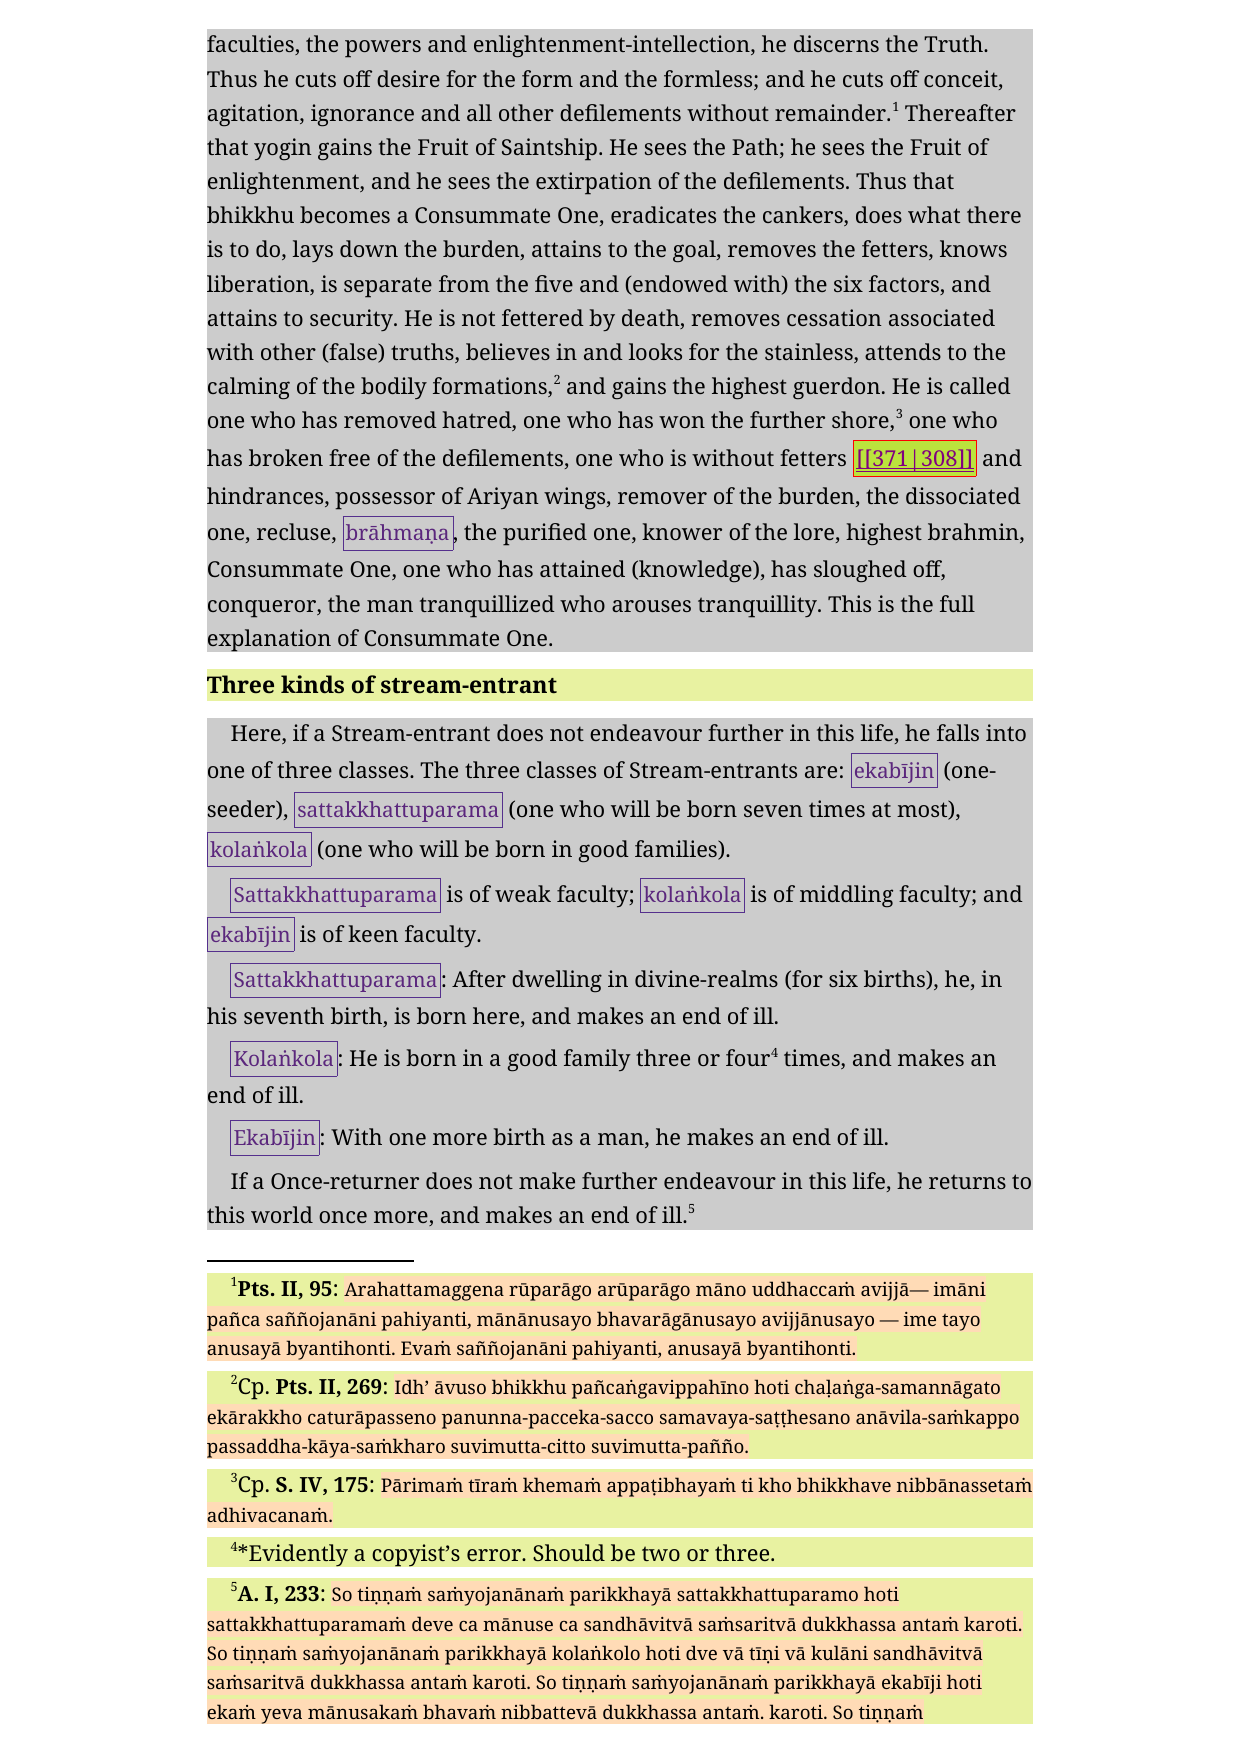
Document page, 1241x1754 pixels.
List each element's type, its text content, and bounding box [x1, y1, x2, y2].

text If a Once-returner does not make further endeavour in this life, he returns to this world once more, and makes an end of ill. [207, 1166, 1033, 1230]
text Kolaṅkola: He is born in a good family three or four times, and makes an end of ill. [207, 1041, 1033, 1110]
text A. I, 233: So tiṇṇaṁ saṁyojanānaṁ parikkhayā sattakkhattuparamo hoti sattakkhattuparamaṁ deve ca mānuse ca sandhāvitvā saṁsaritvā dukkhassa antaṁ karoti. So tiṇṇaṁ saṁyojanānaṁ parikkhayā kolaṅkolo hoti dve vā tīṇi vā kulāni sandhāvitvā saṁsaritvā dukkhassa antaṁ karoti. So tiṇṇaṁ saṁyojanānaṁ parikkhayā ekabīji hoti ekaṁ yeva mānusakaṁ bhavaṁ nibbattevā dukkhassa antaṁ. karoti. So tiṇṇaṁ [207, 1578, 1033, 1724]
text Pts. II, 95: Arahattamaggena rūparāgo arūparāgo māno uddhaccaṁ avijjā— imāni pañca saññojanāni pahiyanti, mānānusayo bhavarāgānusayo avijjānusayo — ime tayo anusayā byantihonti. Evaṁ saññojanāni pahiyanti, anusayā byantihonti. [207, 1273, 1033, 1361]
subtitle Three kinds of stream-entrant [207, 669, 1033, 701]
text Sattakkhattuparama: After dwelling in divine-realms (for six births), he, in his seventh birth, is born here, and makes an end of ill. [207, 962, 1033, 1031]
text : With one more birth as a man, he makes an end of ill. [320, 1120, 1033, 1155]
text Cp. Pts. II, 269: Idh’ āvuso bhikkhu pañcaṅgavippahīno hoti chaḷaṅga-samannāgato ekārakkho caturāpasseno panunna-pacceka-sacco samavaya-saṭṭhesano anāvila-saṁkappo passaddha-kāya-saṁkharo suvimutta-citto suvimutta-pañño. [207, 1371, 1033, 1459]
text Ekabījin [231, 1121, 319, 1155]
text faculties, the powers and enlightenment-intellection, he discerns the Truth. Thus he cuts off desire for the form and the formless; and he cuts off conceit, agitation, ignorance and all other defilements without remainder. Thereafter that yogin gains the Fruit of Saintship. He sees the Path; he sees the Fruit of enlightenment, and he sees the extirpation of the defilements. Thus that bhikkhu becomes a Consummate One, eradicates the cankers, does what there is to do, lays down the burden, attains to the goal, removes the fetters, knows liberation, is separate from the five and (endowed with) the six factors, and attains to security. He is not fettered by death, removes cessation associated with other (false) truths, believes in and looks for the stainless, attends to the calming of the bodily formations, and gains the highest guerdon. He is called one who has removed hatred, one who has won the further shore, one who has broken free of the defilements, one who is without fetters [[371|308]] and hindrances, possessor of Ariyan wings, remover of the burden, the dissociated one, recluse, brāhmaṇa, the purified one, knower of the lore, highest brahmin, Consummate One, one who has attained (knowledge), has sloughed off, conqueror, the man tranquillized who arouses tranquillity. This is the full explanation of Consummate One. [207, 29, 1033, 652]
text Here, if a Stream-entrant does not endeavour further in this life, he falls into one of three classes. The three classes of Stream-entrants are: ekabījin (one-seeder), sattakkhattuparama (one who will be born seven times at most), kolaṅkola (one who will be born in good families). [207, 718, 1033, 866]
text Sattakkhattuparama is of weak faculty; kolaṅkola is of middling faculty; and ekabījin is of keen faculty. [207, 877, 1033, 951]
text Cp. S. IV, 175: Pārimaṁ tīraṁ khemaṁ appaṭibhayaṁ ti kho bhikkhave nibbānassetaṁ adhivacanaṁ. [207, 1469, 1033, 1528]
text *Evidently a copyist’s error. Should be two or three. [207, 1537, 1033, 1567]
